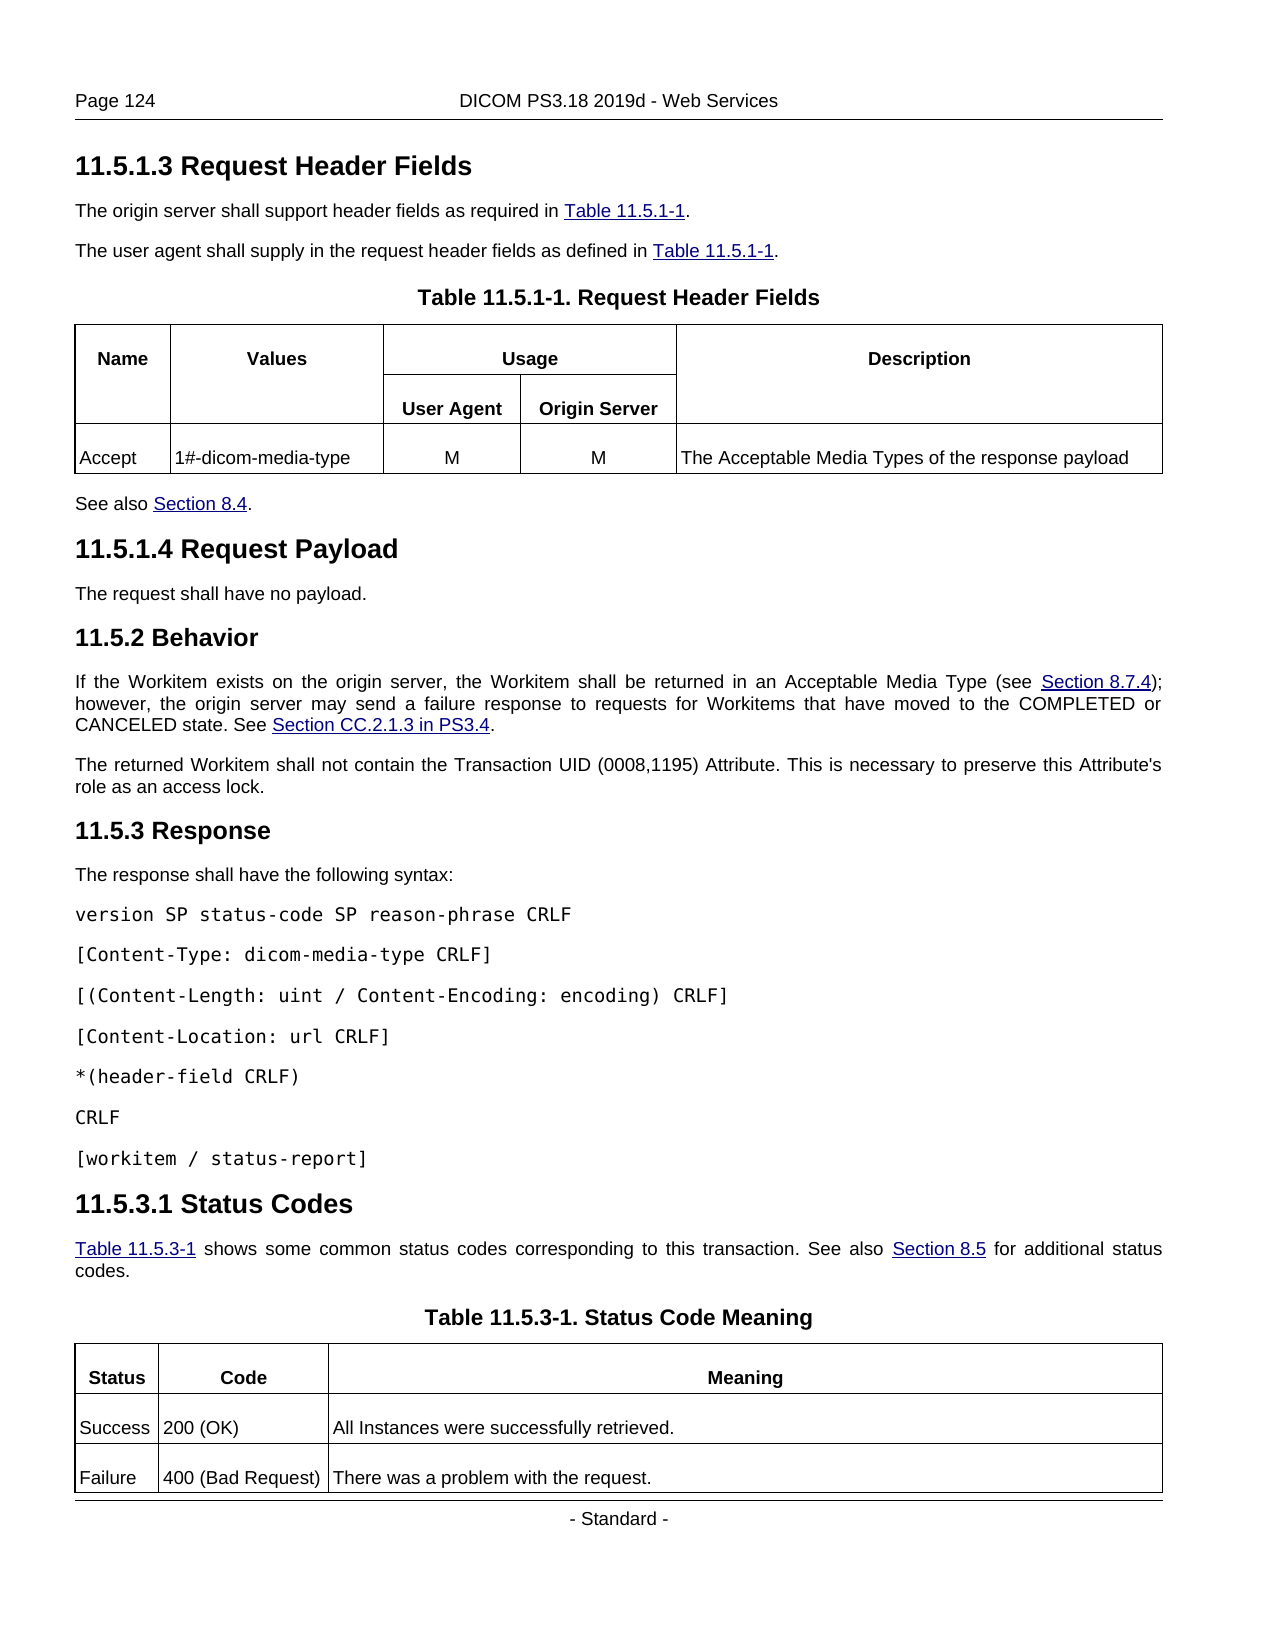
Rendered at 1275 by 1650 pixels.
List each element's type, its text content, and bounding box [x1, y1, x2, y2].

table_cell The Acceptable Media Types of the response payload [677, 424, 1162, 473]
text [(Content-Length: uint / Content-Encoding: encoding) CRLF] [75, 985, 1162, 1007]
text 11.5.3 Response [75, 816, 1162, 845]
table_header Description [677, 325, 1162, 423]
text [Content-Location: url CRLF] [75, 1026, 1162, 1048]
table_header Values [171, 325, 383, 423]
text 11.5.1.3 Request Header Fields [75, 150, 1162, 181]
text 11.5.2 Behavior [75, 623, 1162, 652]
table_cell Success [76, 1394, 158, 1443]
text See also Section 8.4. [75, 493, 1162, 514]
table_cell Failure [76, 1444, 158, 1492]
text [Content-Type: dicom-media-type CRLF] [75, 944, 1162, 966]
text If the Workitem exists on the origin server, the Workitem shall be returned in an Acceptable Media Type (see Section 8.7.4); however, the origin server may send a failure response to requests for Workitems that have moved to the COMPLETED or CANCELED state. See Section CC.2.1.3 in PS3.4. [75, 671, 1162, 735]
text The user agent shall supply in the request header fields as defined in Table 11.5.1-1. [75, 240, 1162, 262]
text Table 11.5.1-1. Request Header Fields [75, 284, 1162, 310]
text The request shall have no payload. [75, 583, 1162, 604]
text The returned Workitem shall not contain the Transaction UID (0008,1195) Attribute. This is necessary to preserve this Attribute's role as an access lock. [75, 754, 1162, 797]
text Table 11.5.3-1 shows some common status codes corresponding to this transaction. See also Section 8.5 for additional status codes. [75, 1238, 1162, 1281]
table_cell There was a problem with the request. [329, 1444, 1162, 1492]
table_cell User Agent [384, 375, 520, 423]
table_cell M [384, 424, 520, 473]
table_header Code [159, 1344, 328, 1393]
text 11.5.1.4 Request Payload [75, 533, 1162, 564]
table_header Name [76, 325, 170, 423]
table_cell M [521, 424, 676, 473]
text version SP status-code SP reason-phrase CRLF [75, 904, 1162, 926]
text Table 11.5.3-1. Status Code Meaning [75, 1304, 1162, 1330]
table_cell Accept [76, 424, 170, 473]
text The origin server shall support header fields as required in Table 11.5.1-1. [75, 200, 1162, 222]
table_cell 1#-dicom-media-type [171, 424, 383, 473]
text CRLF [75, 1107, 1162, 1129]
text *(header-field CRLF) [75, 1066, 1162, 1088]
table_cell 400 (Bad Request) [159, 1444, 328, 1492]
text 11.5.3.1 Status Codes [75, 1188, 1162, 1219]
table_cell Origin Server [521, 375, 676, 423]
table_cell 200 (OK) [159, 1394, 328, 1443]
text [workitem / status-report] [75, 1148, 1162, 1169]
table_header Status [76, 1344, 158, 1393]
table_header Meaning [329, 1344, 1162, 1393]
table_header Usage [384, 325, 676, 373]
text The response shall have the following syntax: [75, 863, 1162, 885]
table_cell All Instances were successfully retrieved. [329, 1394, 1162, 1443]
